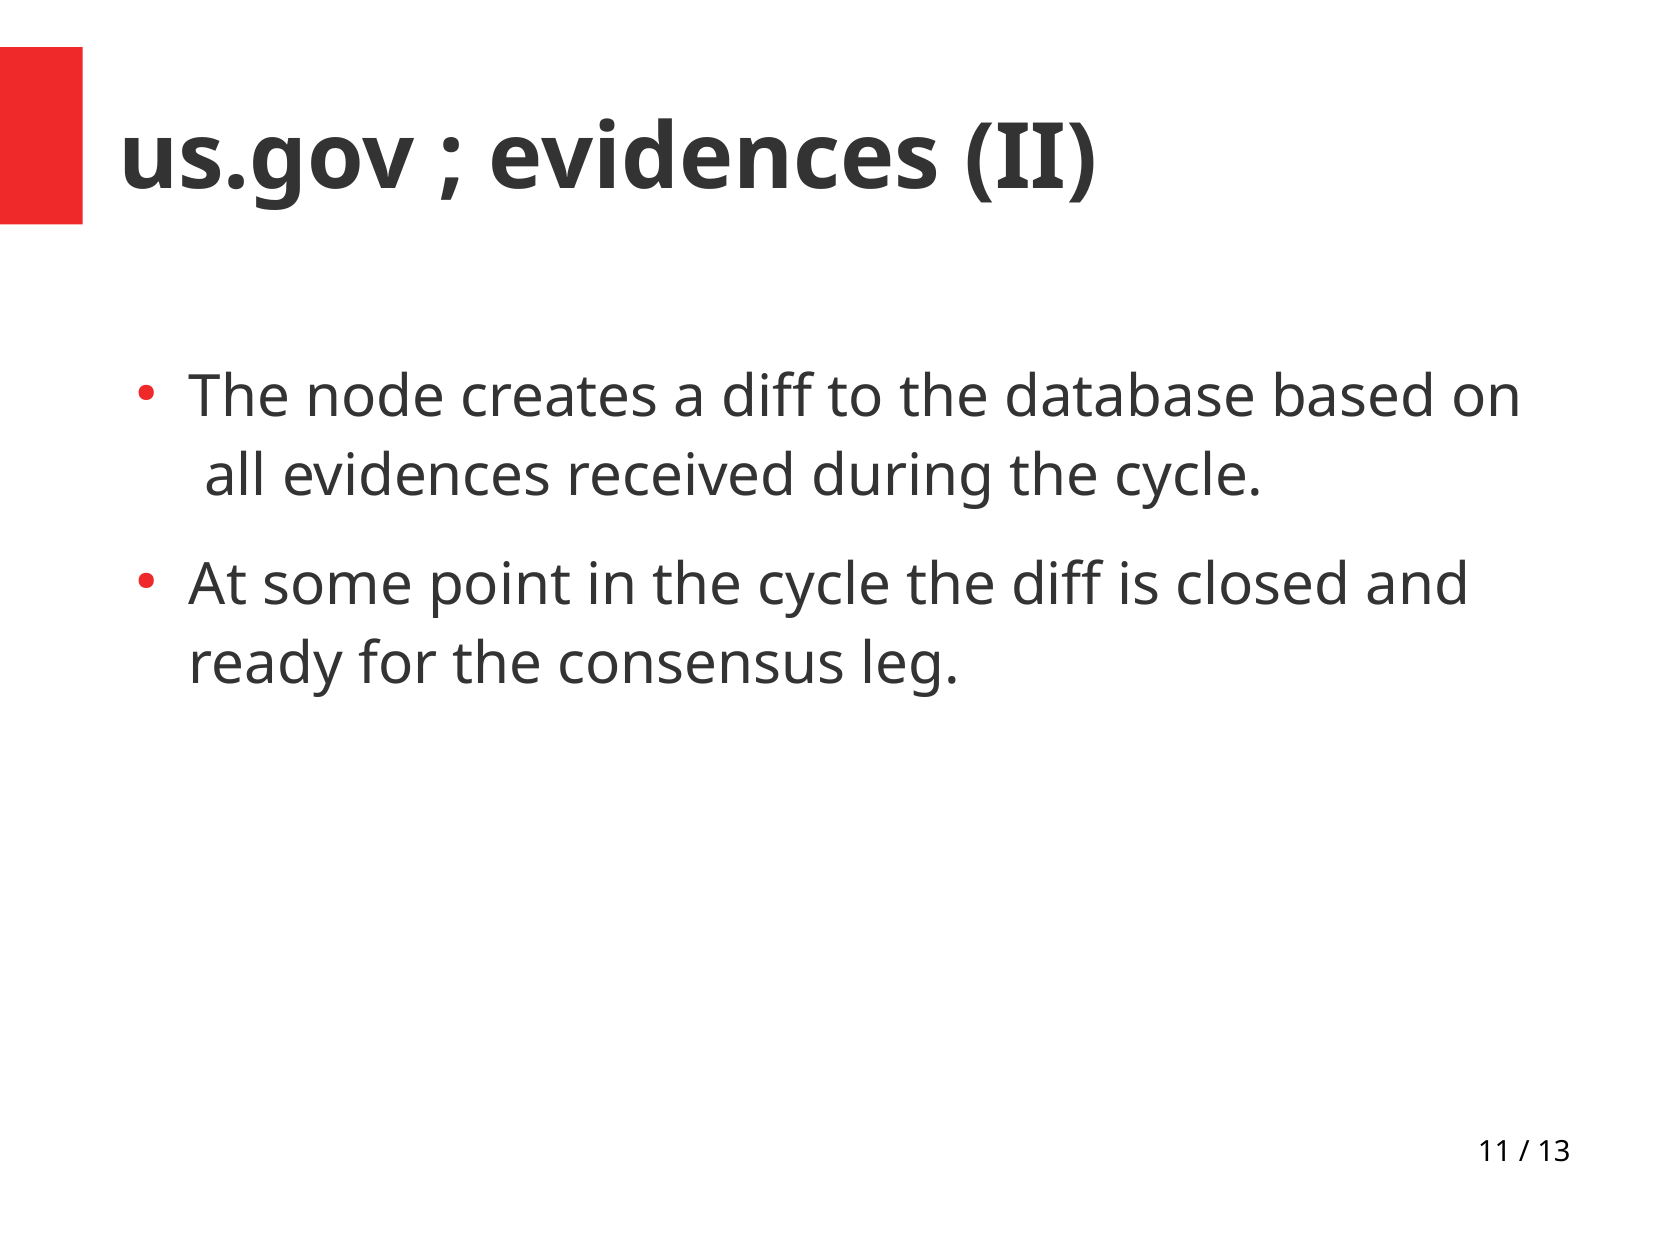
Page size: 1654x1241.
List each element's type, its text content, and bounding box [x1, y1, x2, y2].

list The node creates a diff to the database based on all evidences received during the cycle. At some point in the cycle the diff is closed and ready for the consensus leg. [118, 354, 1536, 1074]
title us.gov ; evidences (II) [118, 49, 1571, 257]
